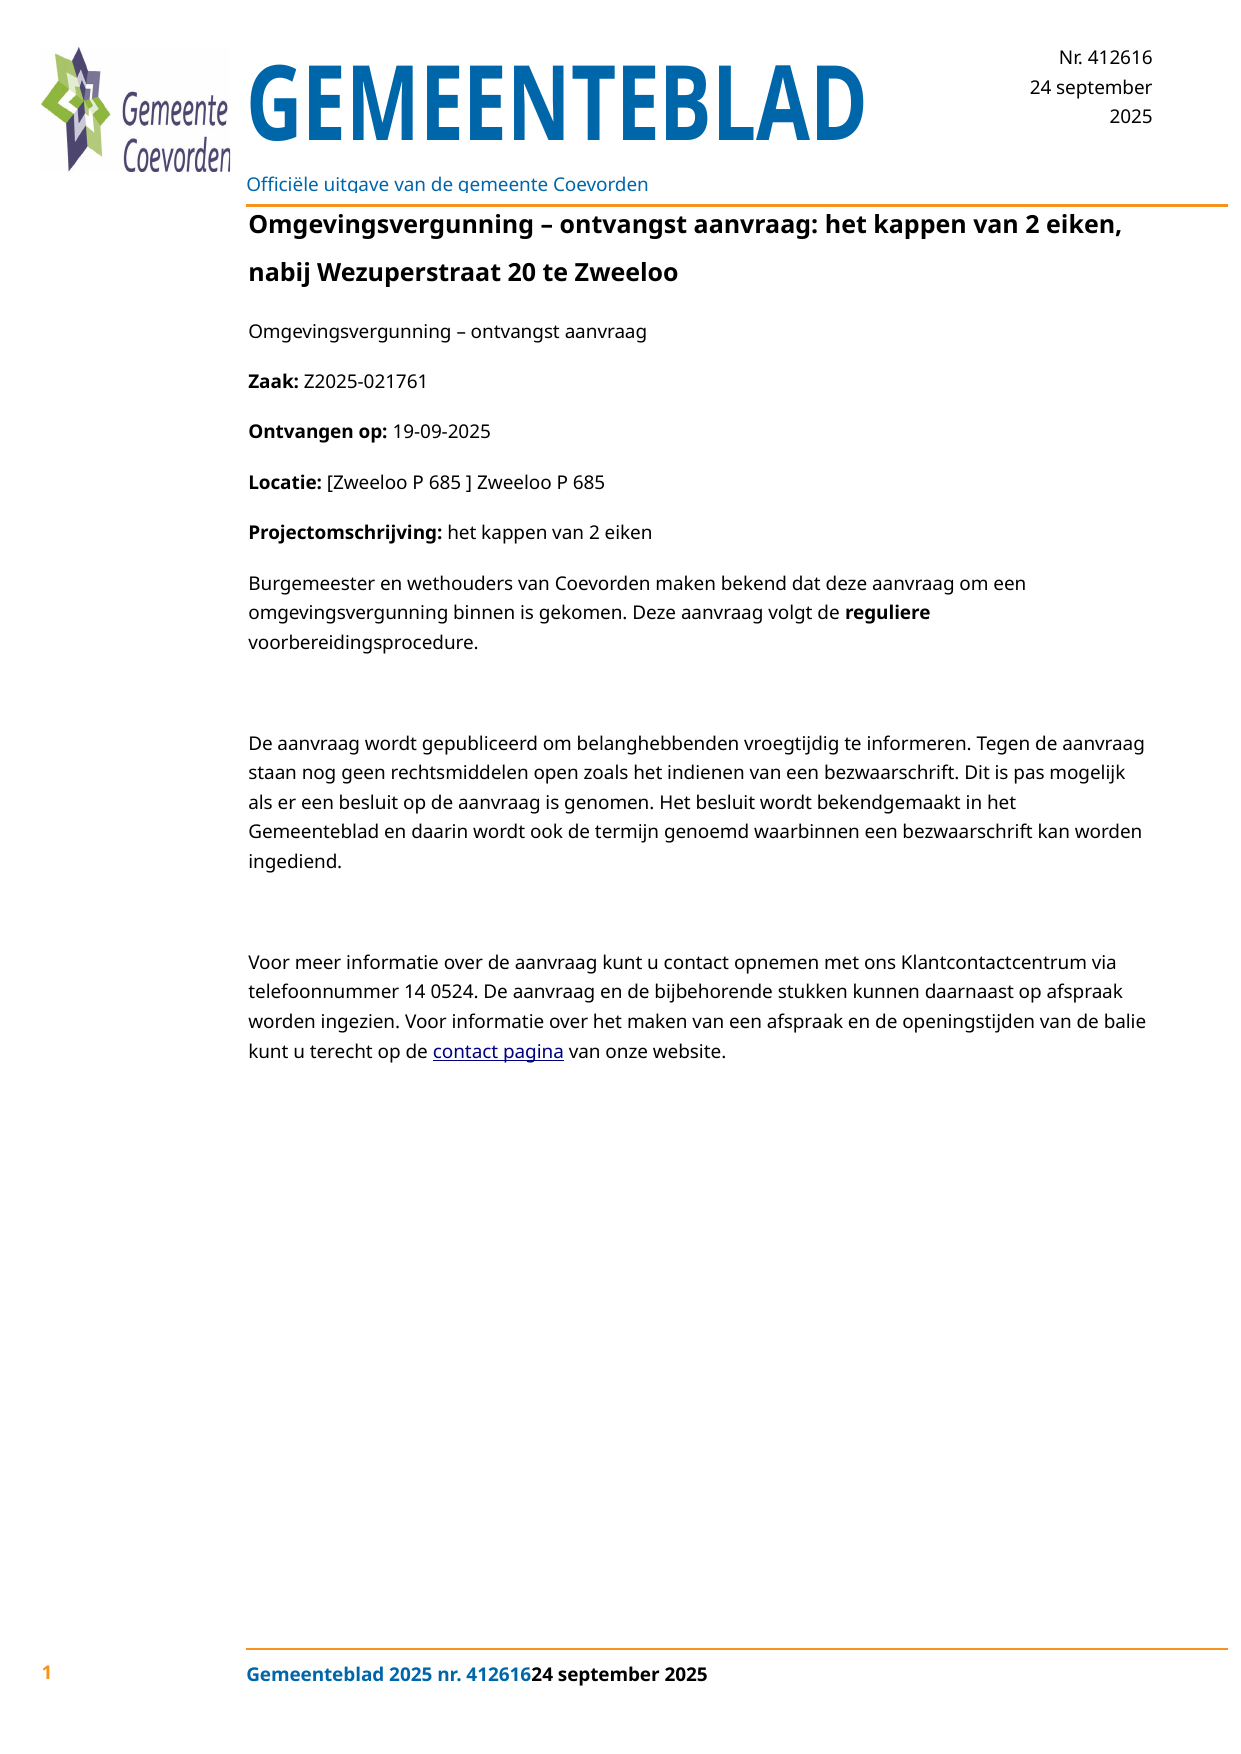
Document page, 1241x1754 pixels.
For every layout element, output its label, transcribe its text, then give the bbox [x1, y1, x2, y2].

text Omgevingsvergunning – ontvangst aanvraag [248, 318, 1152, 344]
text De aanvraag wordt gepubliceerd om belanghebbenden vroegtijdig te informeren. Tegen de aanvraag staan nog geen rechtsmiddelen open zoals het indienen van een bezwaarschrift. Dit is pas mogelijk als er een besluit op de aanvraag is genomen. Het besluit wordt bekendgemaakt in het Gemeenteblad en daarin wordt ook de termijn genoemd waarbinnen een bezwaarschrift kan worden ingediend. [248, 730, 1152, 874]
text Ontvangen op: 19-09-2025 [248, 419, 1152, 444]
text Burgemeester en wethouders van Coevorden maken bekend dat deze aanvraag om een omgevingsvergunning binnen is gekomen. Deze aanvraag volgt de reguliere voorbereidingsprocedure. [248, 570, 1152, 655]
text Locatie: [Zweeloo P 685 ] Zweeloo P 685 [248, 469, 1152, 495]
text Projectomschrijving: het kappen van 2 eiken [248, 519, 1152, 545]
text Zaak: Z2025-021761 [248, 368, 1152, 394]
picture [41, 47, 231, 172]
text Voor meer informatie over de aanvraag kunt u contact opnemen met ons Klantcontactcentrum via telefoonnummer 14 0524. De aanvraag en de bijbehorende stukken kunnen daarnaast op afspraak worden ingezien. Voor informatie over het maken van een afspraak en de openingstijden van de balie kunt u terecht op de contact pagina van onze website. [248, 949, 1152, 1064]
text Omgevingsvergunning – ontvangst aanvraag: het kappen van 2 eiken, nabij Wezuperstraat 20 te Zweeloo [248, 207, 1152, 288]
